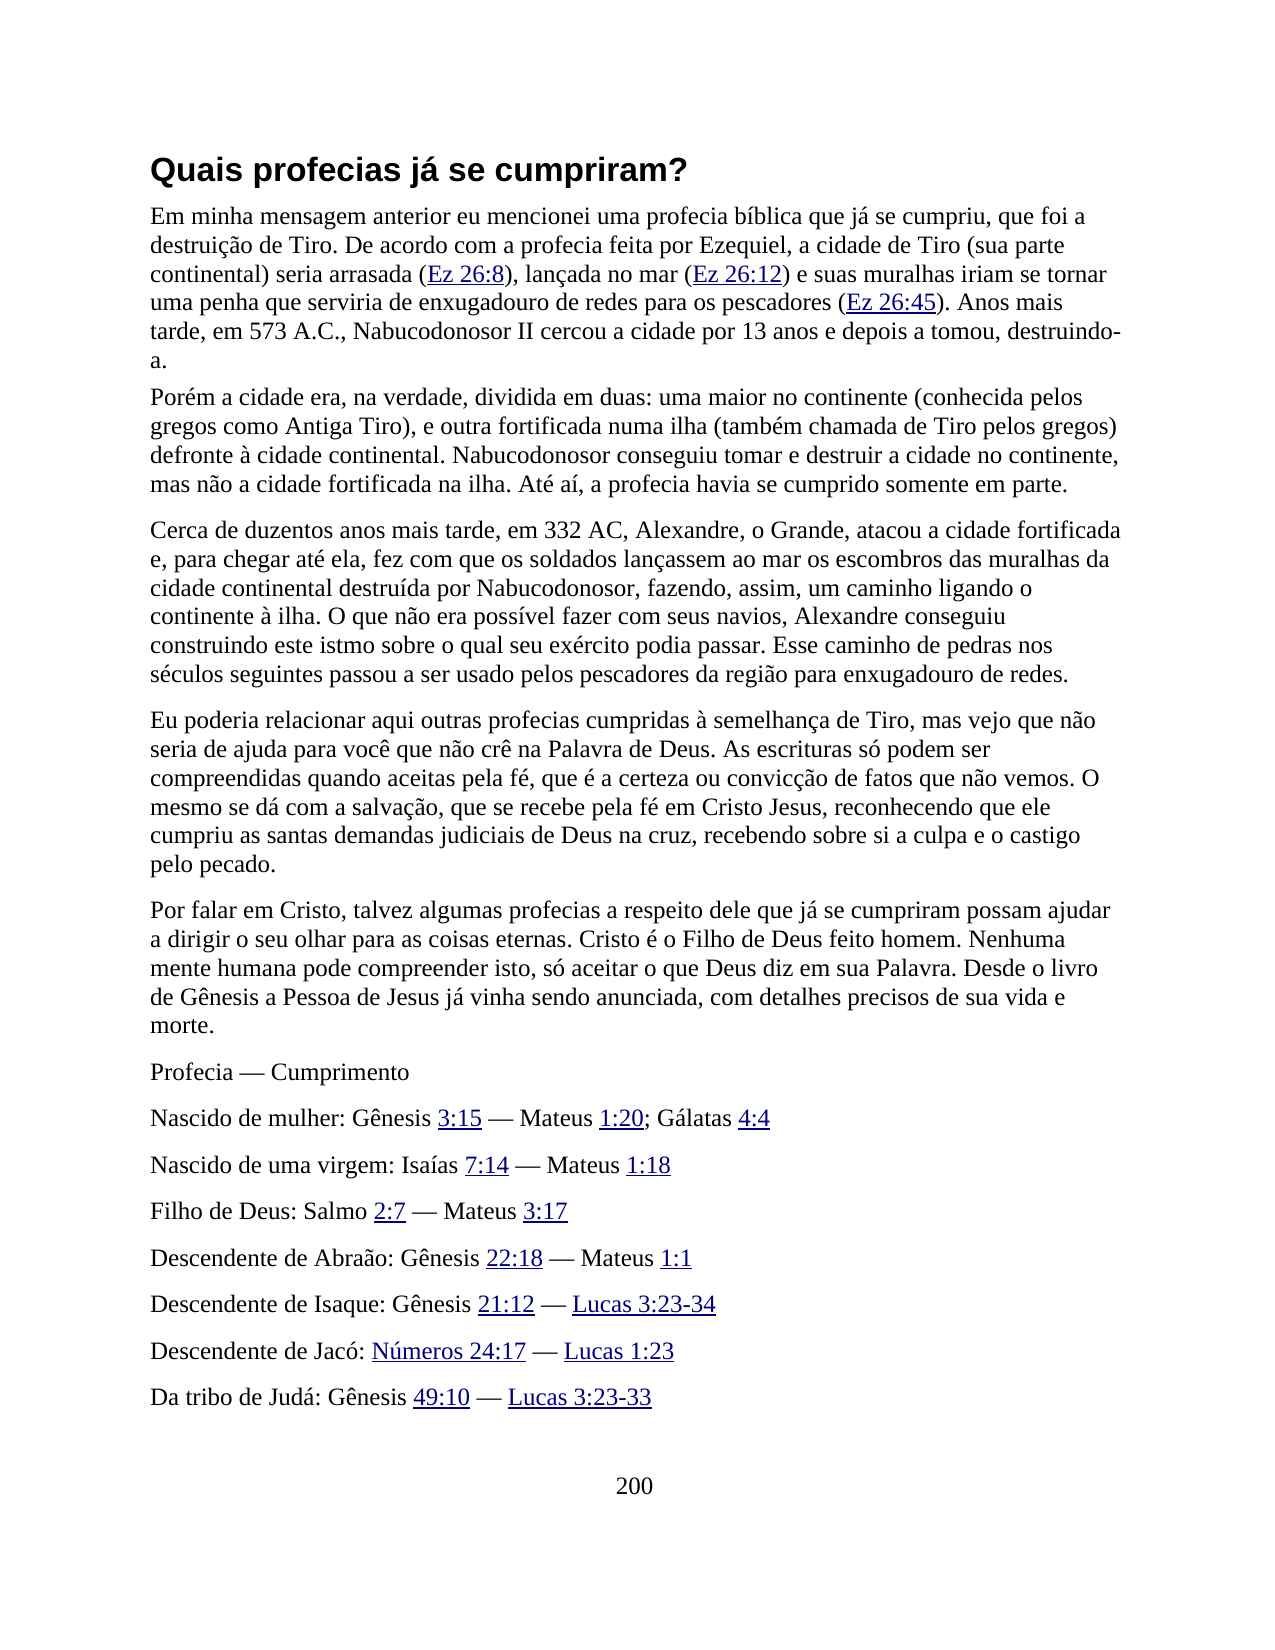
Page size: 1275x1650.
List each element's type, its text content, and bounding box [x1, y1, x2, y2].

text Nascido de uma virgem: Isaías 7:14 — Mateus 1:18 [150, 1150, 1125, 1179]
text Da tribo de Judá: Gênesis 49:10 — Lucas 3:23-33 [150, 1382, 1125, 1411]
text Em minha mensagem anterior eu mencionei uma profecia bíblica que já se cumpriu, que foi a destruição de Tiro. De acordo com a profecia feita por Ezequiel, a cidade de Tiro (sua parte continental) seria arrasada (Ez 26:8), lançada no mar (Ez 26:12) e suas muralhas iriam se tornar uma penha que serviria de enxugadouro de redes para os pescadores (Ez 26:45). Anos mais tarde, em 573 A.C., Nabucodonosor II cercou a cidade por 13 anos e depois a tomou, destruindo-a. [150, 201, 1125, 374]
text Descendente de Abraão: Gênesis 22:18 — Mateus 1:1 [150, 1243, 1125, 1272]
subtitle Quais profecias já se cumpriram? [150, 150, 1125, 189]
text Cerca de duzentos anos mais tarde, em 332 AC, Alexandre, o Grande, atacou a cidade fortificada e, para chegar até ela, fez com que os soldados lançassem ao mar os escombros das muralhas da cidade continental destruída por Nabucodonosor, fazendo, assim, um caminho ligando o continente à ilha. O que não era possível fazer com seus navios, Alexandre conseguiu construindo este istmo sobre o qual seu exército podia passar. Esse caminho de pedras nos séculos seguintes passou a ser usado pelos pescadores da região para enxugadouro de redes. [150, 515, 1125, 688]
text Nascido de mulher: Gênesis 3:15 — Mateus 1:20; Gálatas 4:4 [150, 1103, 1125, 1132]
text Eu poderia relacionar aqui outras profecias cumpridas à semelhança de Tiro, mas vejo que não seria de ajuda para você que não crê na Palavra de Deus. As escrituras só podem ser compreendidas quando aceitas pela fé, que é a certeza ou convicção de fatos que não vemos. O mesmo se dá com a salvação, que se recebe pela fé em Cristo Jesus, reconhecendo que ele cumpriu as santas demandas judiciais de Deus na cruz, recebendo sobre si a culpa e o castigo pelo pecado. [150, 705, 1125, 878]
text Descendente de Jacó: Números 24:17 — Lucas 1:23 [150, 1336, 1125, 1364]
text Profecia — Cumprimento [150, 1057, 1125, 1086]
text Descendente de Isaque: Gênesis 21:12 — Lucas 3:23-34 [150, 1289, 1125, 1318]
text Por falar em Cristo, talvez algumas profecias a respeito dele que já se cumpriram possam ajudar a dirigir o seu olhar para as coisas eternas. Cristo é o Filho de Deus feito homem. Nenhuma mente humana pode compreender isto, só aceitar o que Deus diz em sua Palavra. Desde o livro de Gênesis a Pessoa de Jesus já vinha sendo anunciada, com detalhes precisos de sua vida e morte. [150, 896, 1125, 1039]
text Filho de Deus: Salmo 2:7 — Mateus 3:17 [150, 1196, 1125, 1225]
text Porém a cidade era, na verdade, dividida em duas: uma maior no continente (conhecida pelos gregos como Antiga Tiro), e outra fortificada numa ilha (também chamada de Tiro pelos gregos) defronte à cidade continental. Nabucodonosor conseguiu tomar e destruir a cidade no continente, mas não a cidade fortificada na ilha. Até aí, a profecia havia se cumprido somente em parte. [150, 382, 1125, 497]
